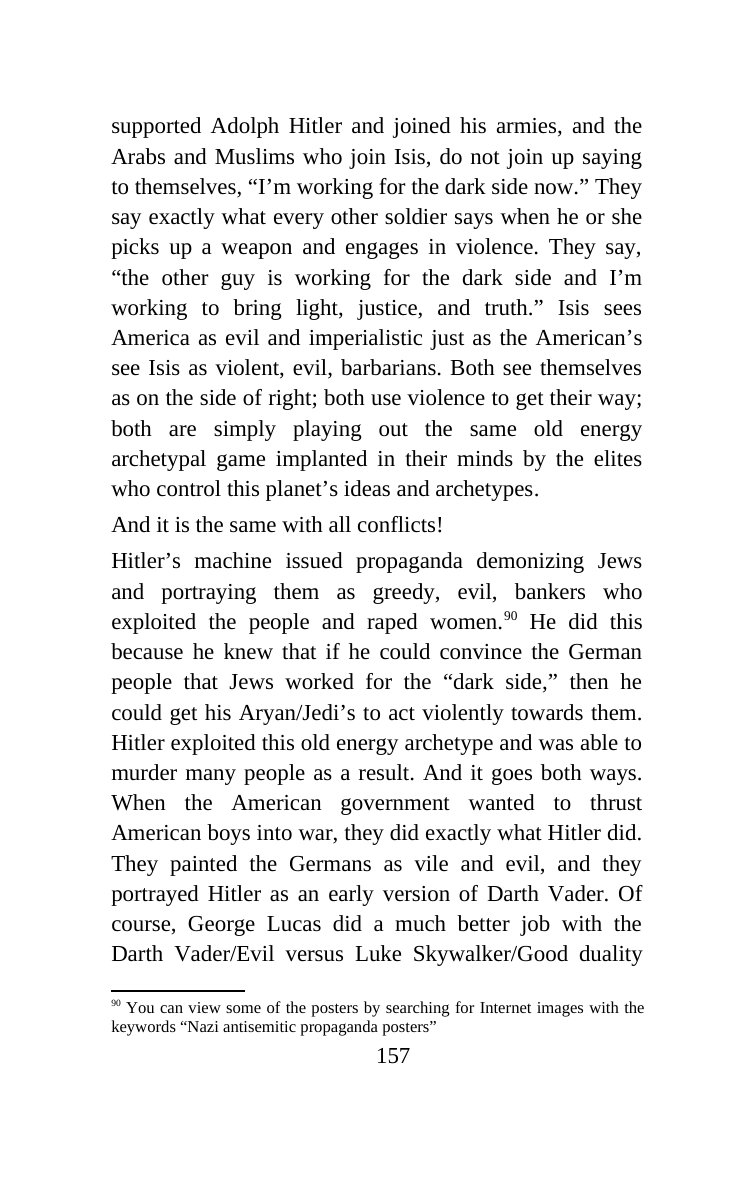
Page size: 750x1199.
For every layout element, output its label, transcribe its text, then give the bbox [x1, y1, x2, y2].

text And it is the same with all conflicts! [111, 511, 643, 538]
text supported Adolph Hitler and joined his armies, and the Arabs and Muslims who join Isis, do not join up saying to themselves, “I’m working for the dark side now.” They say exactly what every other soldier says when he or she picks up a weapon and engages in violence. They say, “the other guy is working for the dark side and I’m working to bring light, justice, and truth.” Isis sees America as evil and imperialistic just as the American’s see Isis as violent, evil, barbarians. Both see themselves as on the side of right; both use violence to get their way; both are simply playing out the same old energy archetypal game implanted in their minds by the elites who control this planet’s ideas and archetypes. [111, 112, 643, 501]
text You can view some of the posters by searching for Internet images with the keywords “Nazi antisemitic propaganda posters” [111, 997, 645, 1036]
text Hitler’s machine issued propaganda demonizing Jews and portraying them as greedy, evil, bankers who exploited the people and raped women. He did this because he knew that if he could convince the German people that Jews worked for the “dark side,” then he could get his Aryan/Jedi’s to act violently towards them. Hitler exploited this old energy archetype and was able to murder many people as a result. And it goes both ways. When the American government wanted to thrust American boys into war, they did exactly what Hitler did. They painted the Germans as vile and evil, and they portrayed Hitler as an early version of Darth Vader. Of course, George Lucas did a much better job with the Darth Vader/Evil versus Luke Skywalker/Good duality [111, 547, 643, 967]
